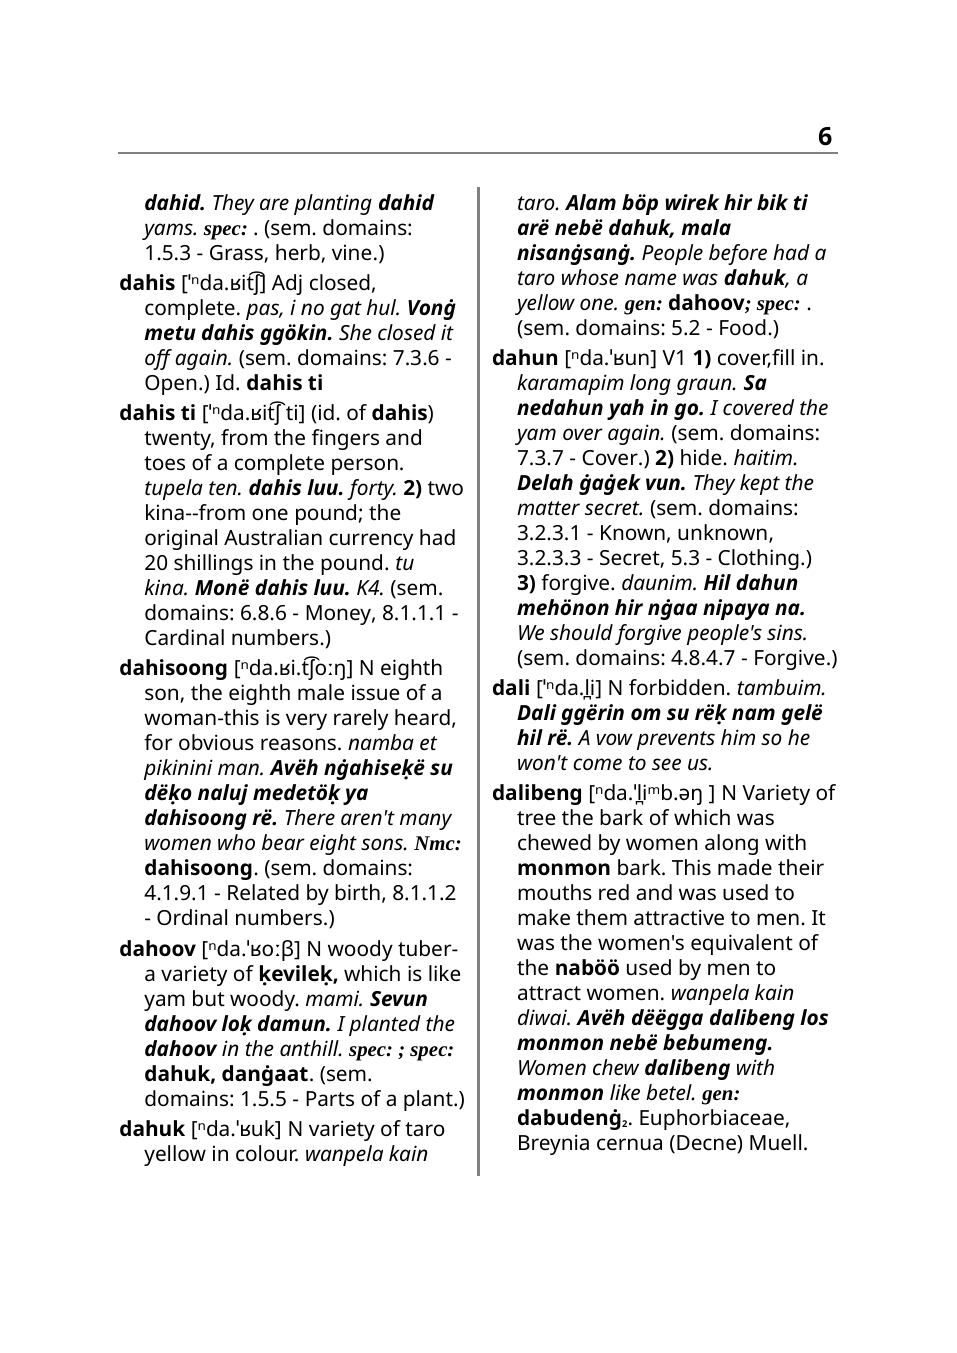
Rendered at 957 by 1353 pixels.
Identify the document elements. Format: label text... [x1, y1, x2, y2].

text dali [ˈⁿda.l̪i] N forbidden. tambuim. Dali ggërin om su rëḳ nam gelë hil rë. A vow prevents him so he won't come to see us. [492, 672, 837, 778]
text dahis [ˈⁿda.ʁit͡ʃ] Adj closed, complete. pas, i no gat hul. Vonġ metu dahis ggökin. She closed it off again. (sem. domains: 7.3.6 - Open.) Id. dahis ti [119, 267, 465, 397]
text dahun [ⁿda.ˈʁun] V1 1) cover,fill in. karamapim long graun. Sa nedahun yah in go. I covered the yam over again. (sem. domains: 7.3.7 - Cover.) 2) hide. haitim. Delah ġaġek vun. They kept the matter secret. (sem. domains: 3.2.3.1 - Known, unknown, 3.2.3.3 - Secret, 5.3 - Clothing.) 3) forgive. daunim. Hil dahun mehönon hir nġaa nipaya na. We should forgive people's sins. (sem. domains: 4.8.4.7 - Forgive.) [492, 342, 837, 672]
text dahid. They are planting dahid yams. spec: . (sem. domains: 1.5.3 - Grass, herb, vine.) [119, 188, 465, 267]
text taro. Alam böp wirek hir bik ti arë nebë dahuk, mala nisanġsanġ. People before had a taro whose name was dahuk, a yellow one. gen: dahoov; spec: . (sem. domains: 5.2 - Food.) [492, 188, 837, 342]
text dahisoong [ⁿda.ʁi.t͡ʃoːŋ] N eighth son, the eighth male issue of a woman-this is very rarely heard, for obvious reasons. namba et pikinini man. Avëh nġahiseḳë su dëḳo naluj medetöḳ ya dahisoong rë. There aren't many women who bear eight sons. Nmc: dahisoong. (sem. domains: 4.1.9.1 - Related by birth, 8.1.1.2 - Ordinal numbers.) [119, 653, 465, 933]
text dahis ti [ˈⁿda.ʁit͡ʃ ti] (id. of dahis) twenty, from the fingers and toes of a complete person. tupela ten. dahis luu. forty. 2) two kina--from one pound; the original Australian currency had 20 shillings in the pound. tu kina. Monë dahis luu. K4. (sem. domains: 6.8.6 - Money, 8.1.1.1 - Cardinal numbers.) [119, 397, 465, 653]
text dahuk [ⁿda.ˈʁuk] N variety of taro yellow in colour. wanpela kain [119, 1113, 465, 1170]
text dalibeng [ⁿda.ˈl̪iᵐb.əŋ ] N Variety of tree the bark of which was chewed by women along with monmon bark. This made their mouths red and was used to make them attractive to men. It was the women's equivalent of the naböö used by men to attract women. wanpela kain diwai. Avëh dëëgga dalibeng los monmon nebë bebumeng. Women chew dalibeng with monmon like betel. gen: dabudenġ2. Euphorbiaceae, Breynia cernua (Decne) Muell. [492, 778, 837, 1160]
text dahoov [ⁿda.ˈʁoːβ] N woody tuber-a variety of ḳevileḳ, which is like yam but woody. mami. Sevun dahoov loḳ damun. I planted the dahoov in the anthill. spec: ; spec: dahuk, danġaat. (sem. domains: 1.5.5 - Parts of a plant.) [119, 933, 465, 1113]
